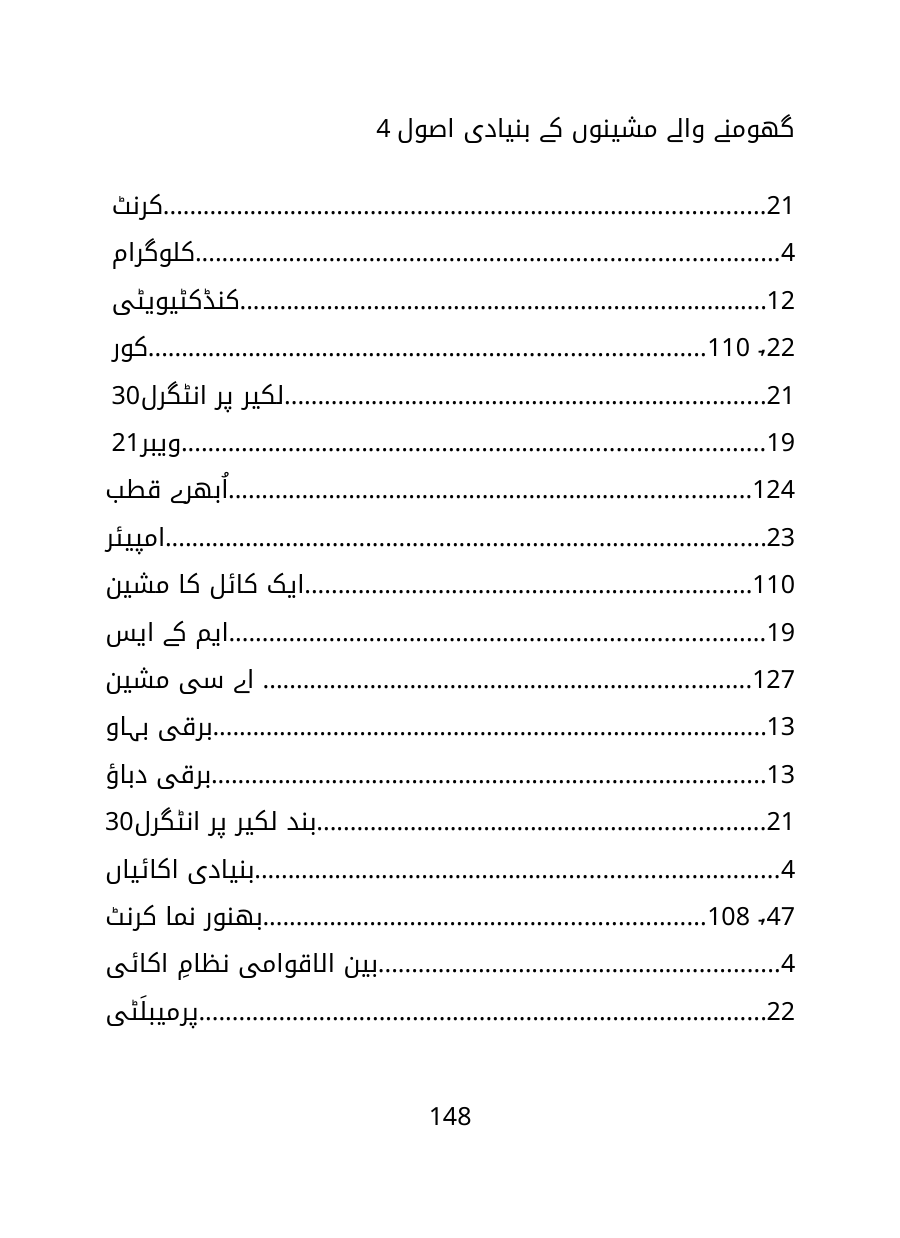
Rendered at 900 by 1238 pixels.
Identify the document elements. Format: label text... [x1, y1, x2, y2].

text کنڈکٹیویٹی 12 [105, 277, 795, 324]
text لکیر پر انٹگرل30 21 [105, 372, 795, 419]
text اے سی مشین 127 [105, 656, 795, 704]
text امپیئر 23 [105, 514, 795, 562]
text بین الاقوامی نظامِ اکائی 4 [105, 941, 795, 988]
text بند لکیر پر انٹگرل30 21 [105, 798, 795, 846]
text کلوگرام 4 [105, 230, 795, 277]
text کرنٹ 21 [105, 182, 795, 230]
text ایم کے ایس 19 [105, 609, 795, 656]
text بھنور نما کرنٹ 47, 108 [105, 893, 795, 941]
text پرمیبلَٹی 22 [105, 988, 795, 1036]
text کور 22, 110 [105, 324, 795, 372]
text برقی بہاو 13 [105, 704, 795, 751]
text اُبھرے قطب 124 [105, 467, 795, 514]
text ویبر21 19 [105, 419, 795, 467]
text بنیادی اکائیاں 4 [105, 846, 795, 893]
text برقی دباؤ 13 [105, 751, 795, 798]
text ایک کائل کا مشین 110 [105, 562, 795, 609]
